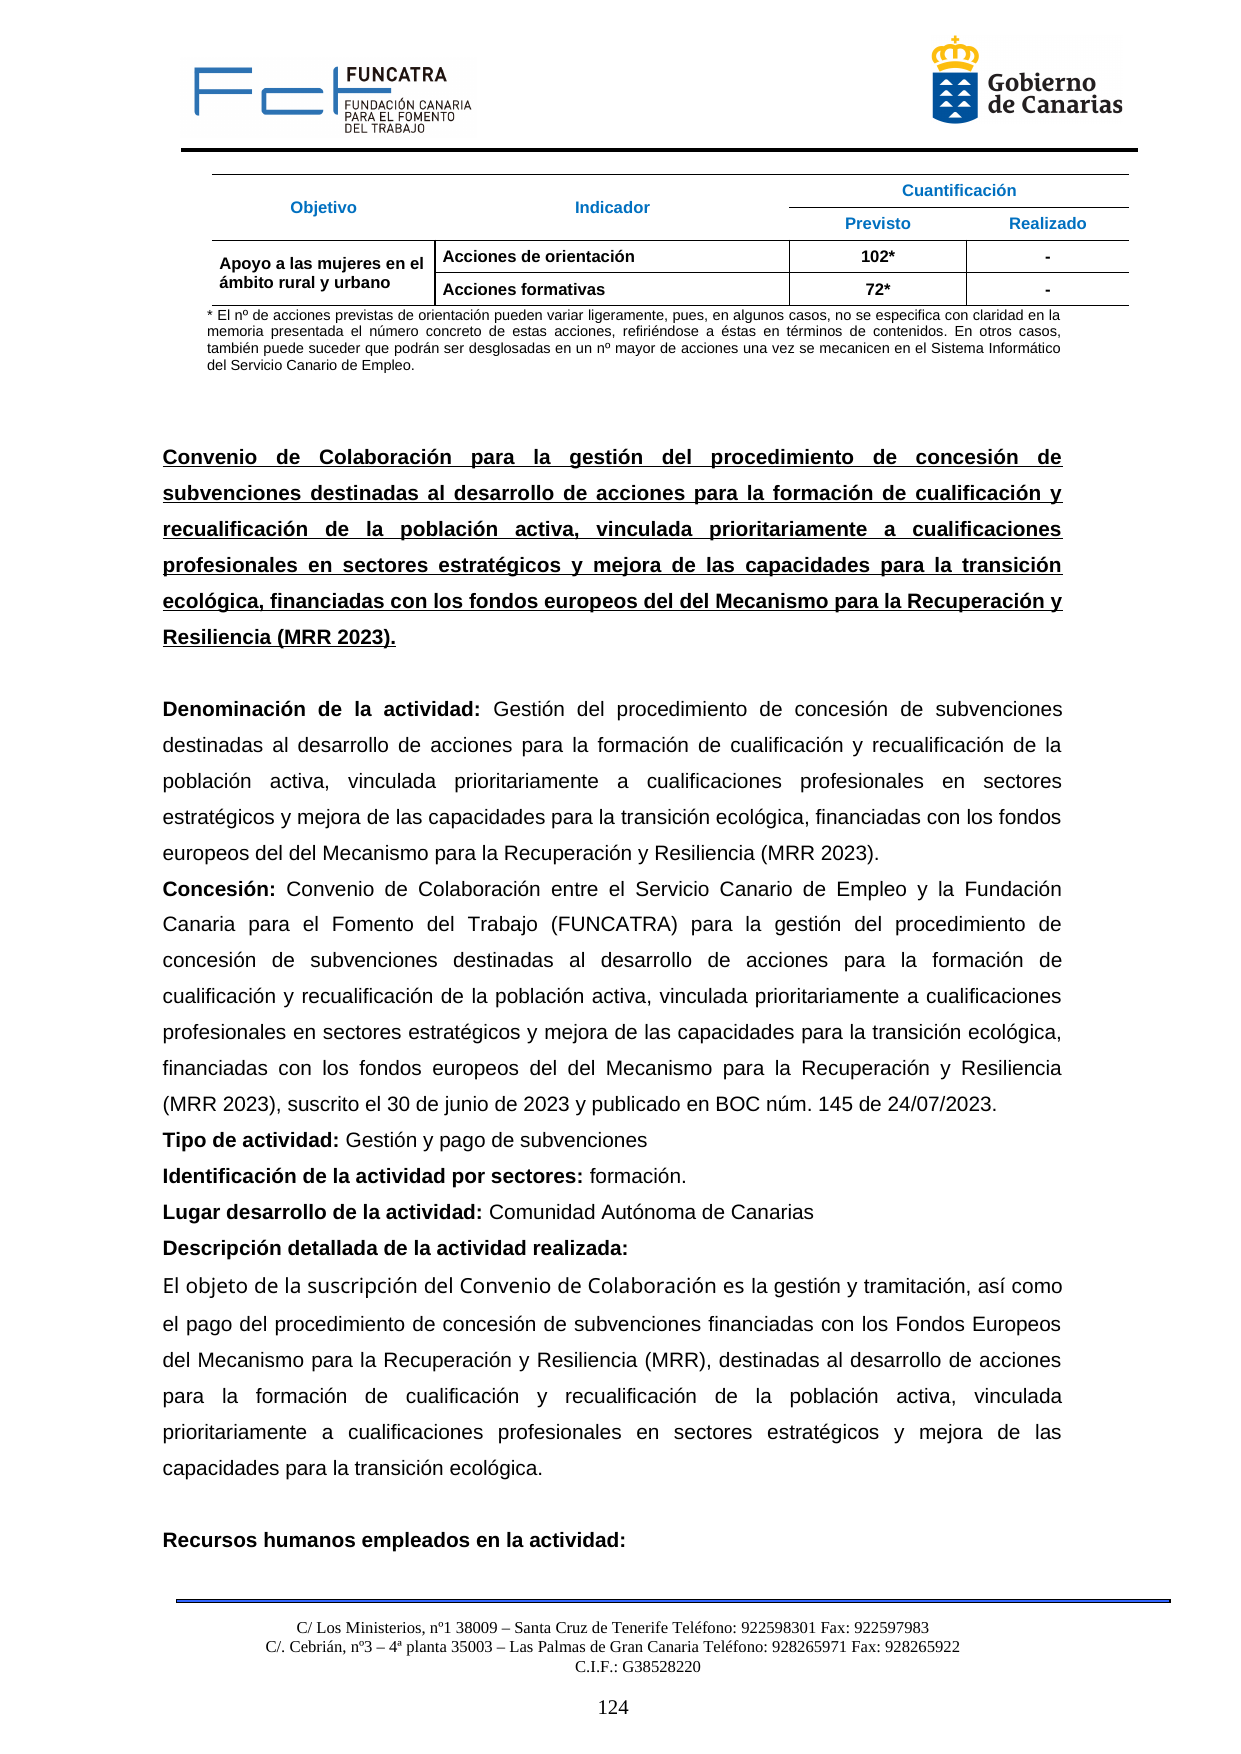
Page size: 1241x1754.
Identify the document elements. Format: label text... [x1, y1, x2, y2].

text El objeto de la suscripción del Convenio de Colaboración es la gestión y tramitación, así como el pago del procedimiento de concesión de subvenciones financiadas con los Fondos Europeos del Mecanismo para la Recuperación y Resiliencia (MRR), destinadas al desarrollo de acciones para la formación de cualificación y recualificación de la población activa, vinculada prioritariamente a cualificaciones profesionales en sectores estratégicos y mejora de las capacidades para la transición ecológica. [162, 1272, 1063, 1480]
table_cell Realizado [966, 208, 1129, 239]
text Lugar desarrollo de la actividad: Comunidad Autónoma de Canarias [162, 1200, 1063, 1224]
text subvenciones destinadas al desarrollo de acciones para la formación de cualificación y [162, 467, 1063, 502]
table_cell - [967, 241, 1129, 272]
picture [931, 35, 1123, 124]
table_header Objetivo [212, 175, 435, 239]
text Identificación de la actividad por sectores: formación. [162, 1164, 1063, 1188]
text ecológica, financiadas con los fondos europeos del del Mecanismo para la Recuperación y [162, 575, 1063, 610]
table_cell - [967, 273, 1129, 305]
table_cell Acciones de orientación [436, 241, 789, 272]
table_cell 72* [790, 273, 966, 305]
table_cell Acciones formativas [436, 273, 789, 305]
table_cell 102* [790, 241, 966, 272]
text recualificación de la población activa, vinculada prioritariamente a cualificaciones [162, 503, 1063, 538]
text Resiliencia (MRR 2023). [162, 611, 1063, 649]
table_header Indicador [435, 175, 789, 239]
text Tipo de actividad: Gestión y pago de subvenciones [162, 1128, 1063, 1152]
table_cell Apoyo a las mujeres en el ámbito rural y urbano [212, 241, 434, 305]
text Convenio de Colaboración para la gestión del procedimiento de concesión de [162, 445, 1063, 466]
text Concesión: Convenio de Colaboración entre el Servicio Canario de Empleo y la Fundación Canaria para el Fomento del Trabajo (FUNCATRA) para la gestión del procedimiento de concesión de subvenciones destinadas al desarrollo de acciones para la formación de cualificación y recualificación de la población activa, vinculada prioritariamente a cualificaciones profesionales en sectores estratégicos y mejora de las capacidades para la transición ecológica, financiadas con los fondos europeos del del Mecanismo para la Recuperación y Resiliencia (MRR 2023), suscrito el 30 de junio de 2023 y publicado en BOC núm. 145 de 24/07/2023. [162, 876, 1063, 1116]
text Descripción detallada de la actividad realizada: [162, 1236, 1063, 1260]
text * El nº de acciones previstas de orientación pueden variar ligeramente, pues, en algunos casos, no se especifica con claridad en la memoria presentada el número concreto de estas acciones, refiriéndose a éstas en términos de contenidos. En otros casos, también puede suceder que podrán ser desglosadas en un nº mayor de acciones una vez se mecanicen en el Sistema Informático del Servicio Canario de Empleo. [207, 306, 1063, 373]
text profesionales en sectores estratégicos y mejora de las capacidades para la transición [162, 539, 1063, 574]
text Recursos humanos empleados en la actividad: [162, 1528, 1063, 1552]
table_header Cuantificación [789, 175, 1129, 207]
text Denominación de la actividad: Gestión del procedimiento de concesión de subvenciones destinadas al desarrollo de acciones para la formación de cualificación y recualificación de la población activa, vinculada prioritariamente a cualificaciones profesionales en sectores estratégicos y mejora de las capacidades para la transición ecológica, financiadas con los fondos europeos del del Mecanismo para la Recuperación y Resiliencia (MRR 2023). [162, 697, 1063, 864]
table_cell Previsto [789, 208, 966, 239]
picture [180, 57, 477, 138]
